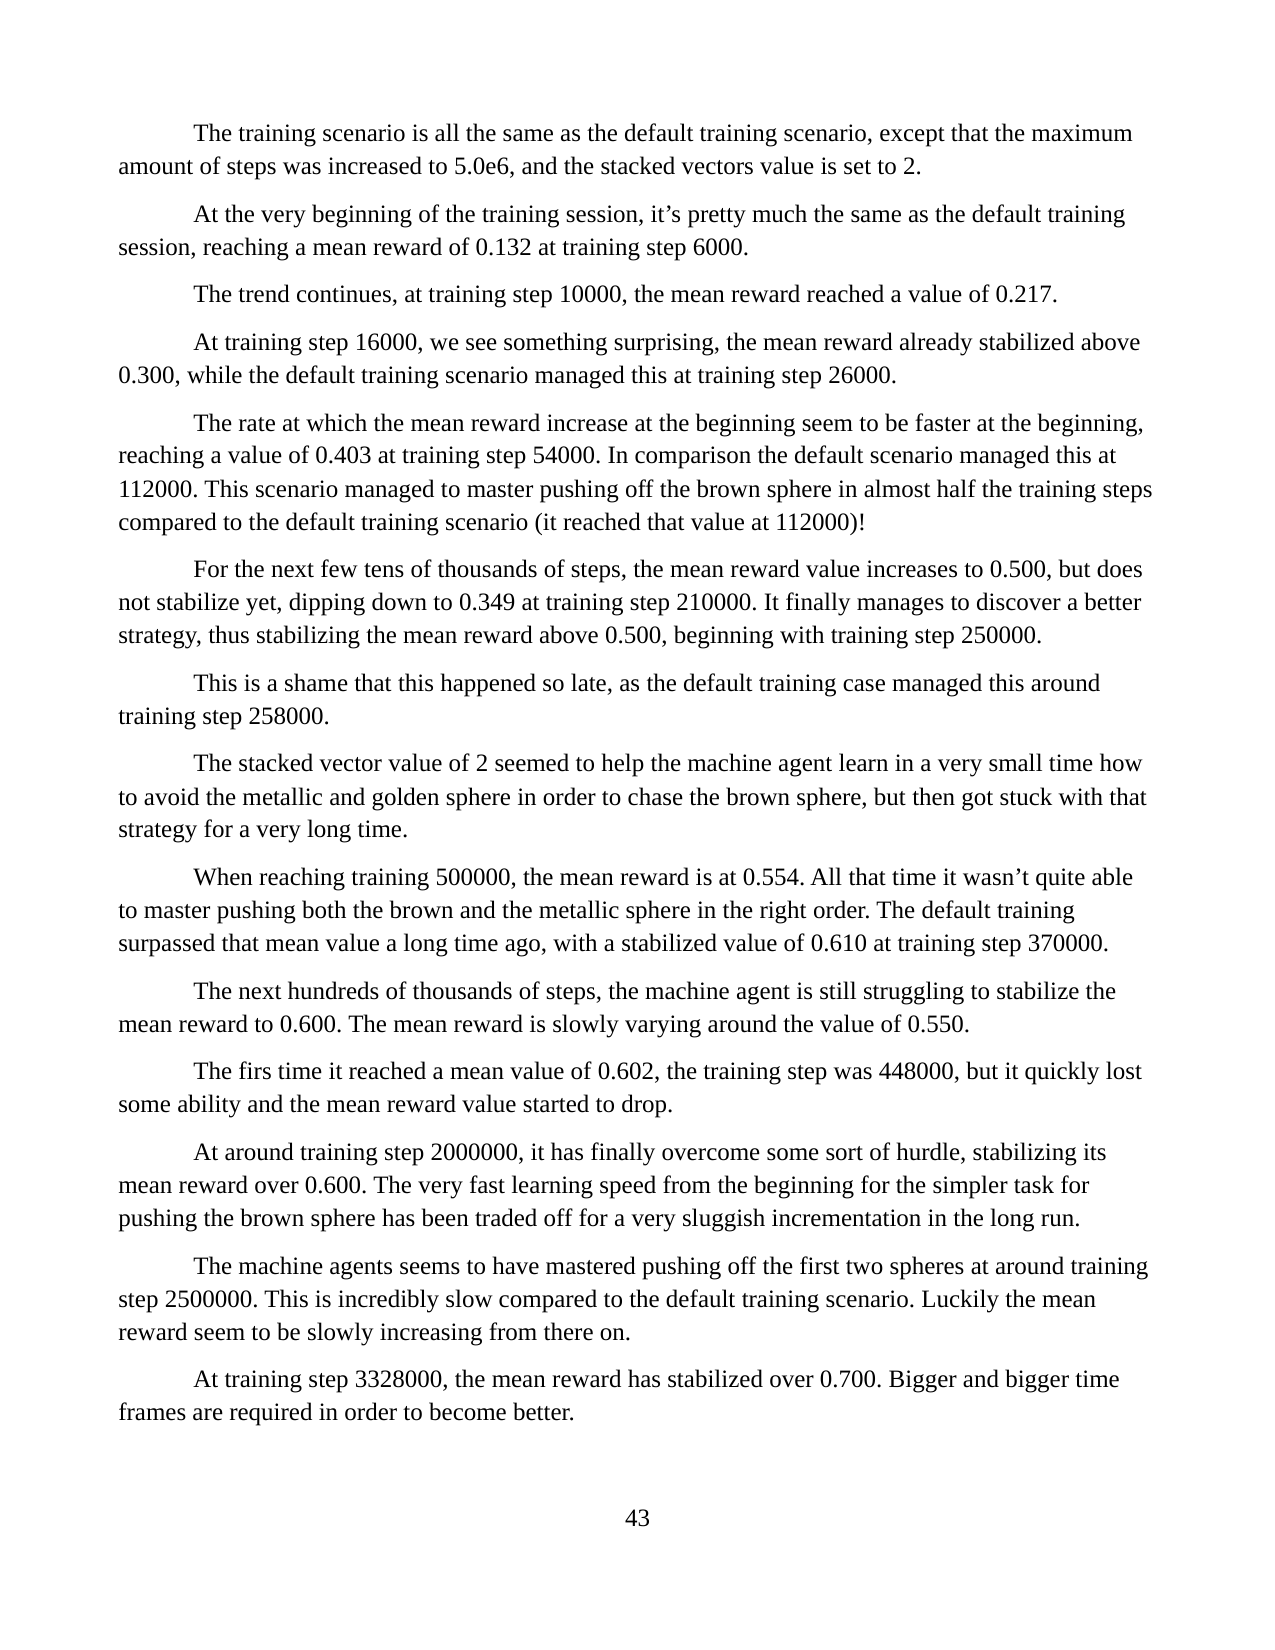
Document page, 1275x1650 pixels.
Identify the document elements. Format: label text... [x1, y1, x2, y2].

text The trend continues, at training step 10000, the mean reward reached a value of 0.217. [118, 279, 1157, 308]
text At training step 16000, we see something surprising, the mean reward already stabilized above 0.300, while the default training scenario managed this at training step 26000. [118, 327, 1157, 389]
text The next hundreds of thousands of steps, the machine agent is still struggling to stabilize the mean reward to 0.600. The mean reward is slowly varying around the value of 0.550. [118, 976, 1157, 1038]
text The firs time it reached a mean value of 0.602, the training step was 448000, but it quickly lost some ability and the mean reward value started to drop. [118, 1056, 1157, 1118]
text At the very beginning of the training session, it’s pretty much the same as the default training session, reaching a mean reward of 0.132 at training step 6000. [118, 199, 1157, 261]
text The training scenario is all the same as the default training scenario, except that the maximum amount of steps was increased to 5.0e6, and the stacked vectors value is set to 2. [118, 118, 1157, 180]
text The machine agents seems to have mastered pushing off the first two spheres at around training step 2500000. This is incredibly slow compared to the default training scenario. Luckily the mean reward seem to be slowly increasing from there on. [118, 1251, 1157, 1346]
text For the next few tens of thousands of steps, the mean reward value increases to 0.500, but does not stabilize yet, dipping down to 0.349 at training step 210000. It finally manages to discover a better strategy, thus stabilizing the mean reward above 0.500, beginning with training step 250000. [118, 554, 1157, 649]
text At training step 3328000, the mean reward has stabilized over 0.700. Bigger and bigger time frames are required in order to become better. [118, 1364, 1157, 1426]
text At around training step 2000000, it has finally overcome some sort of hurdle, stabilizing its mean reward over 0.600. The very fast learning speed from the beginning for the simpler task for pushing the brown sphere has been traded off for a very sluggish incrementation in the long run. [118, 1137, 1157, 1232]
text The stacked vector value of 2 seemed to help the machine agent learn in a very small time how to avoid the metallic and golden sphere in order to chase the brown sphere, but then got stuck with that strategy for a very long time. [118, 748, 1157, 843]
text The rate at which the mean reward increase at the beginning seem to be faster at the beginning, reaching a value of 0.403 at training step 54000. In comparison the default scenario managed this at 112000. This scenario managed to master pushing off the brown sphere in almost half the training steps compared to the default training scenario (it reached that value at 112000)! [118, 408, 1157, 535]
text This is a shame that this happened so late, as the default training case managed this around training step 258000. [118, 668, 1157, 730]
text When reaching training 500000, the mean reward is at 0.554. All that time it wasn’t quite able to master pushing both the brown and the metallic sphere in the right order. The default training surpassed that mean value a long time ago, with a stabilized value of 0.610 at training step 370000. [118, 862, 1157, 957]
